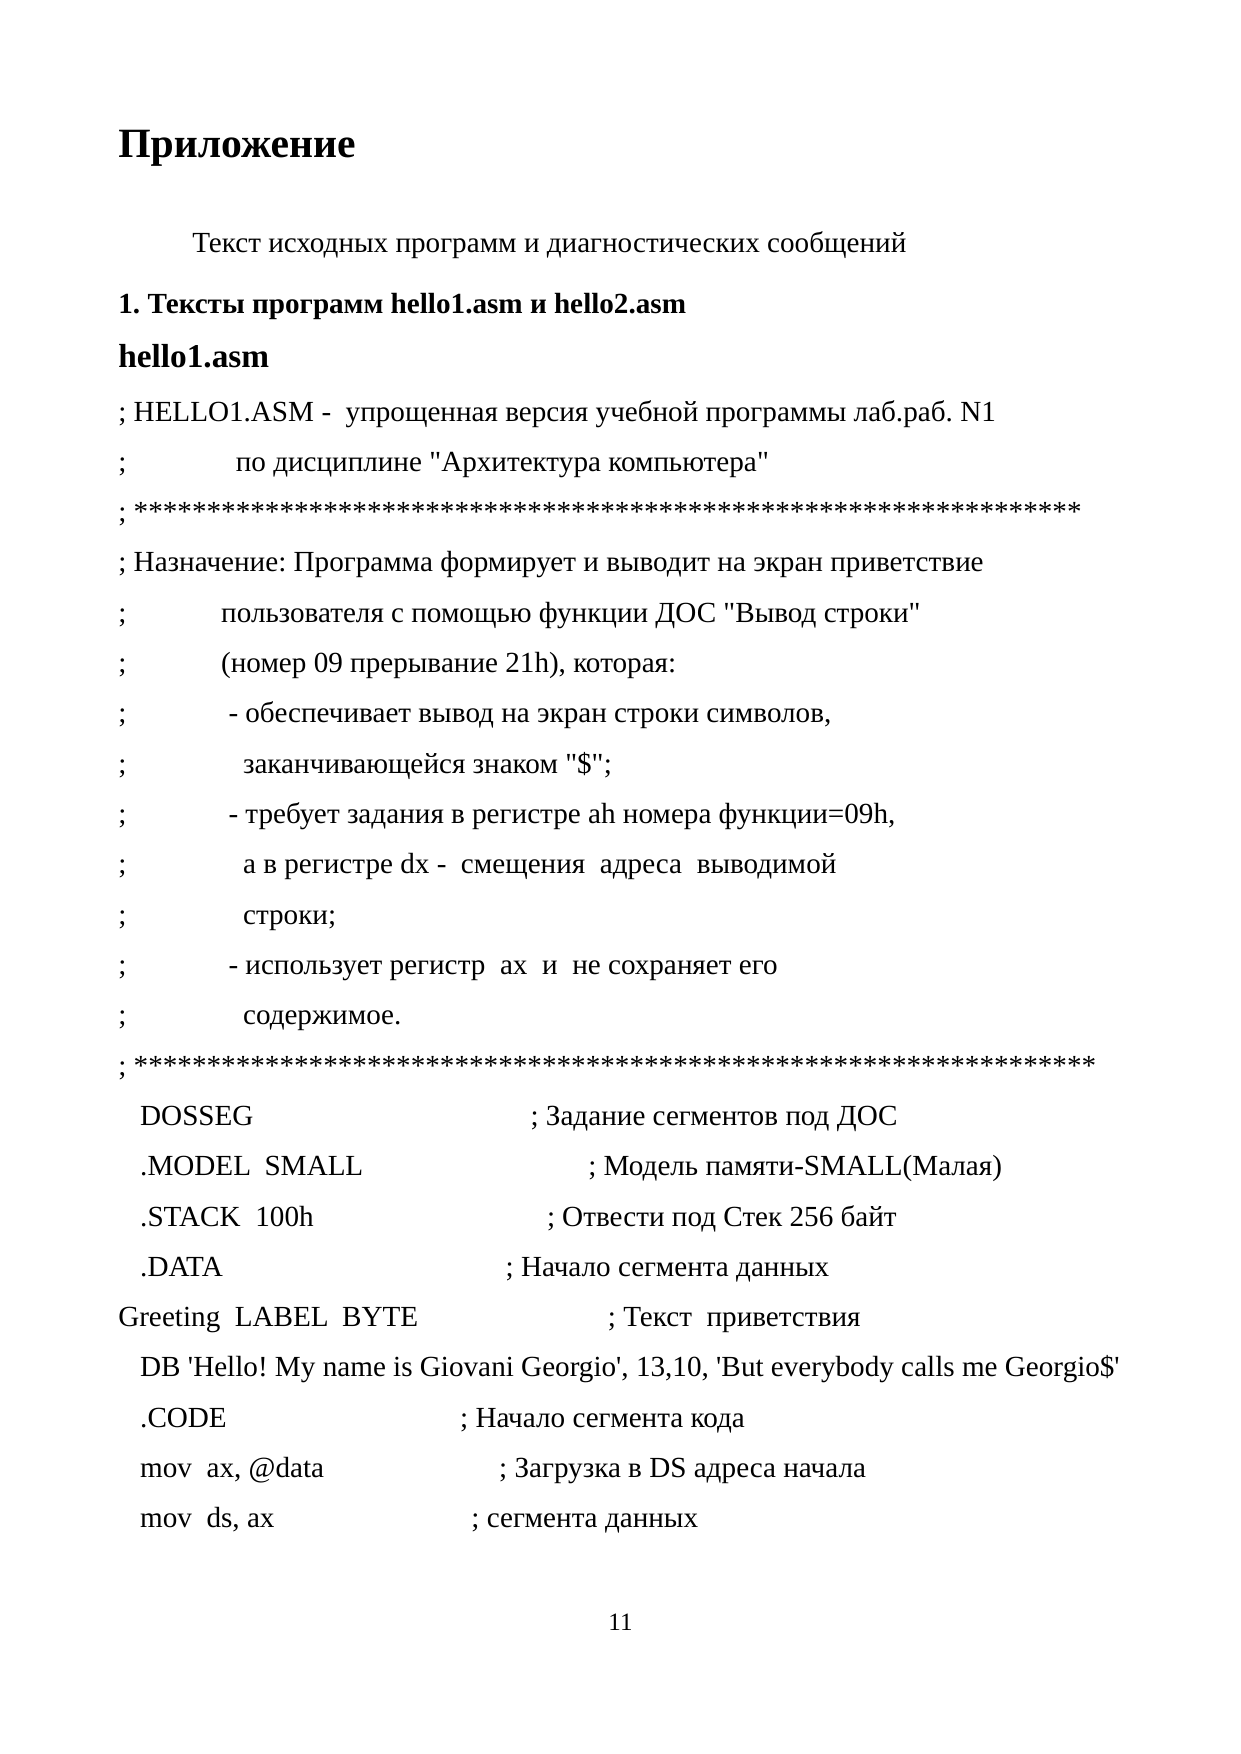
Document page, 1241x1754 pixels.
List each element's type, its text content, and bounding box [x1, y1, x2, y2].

text .CODE ; Начало сегмента кода [118, 1400, 1122, 1433]
text ; пользователя с помощью функции ДОС "Вывод строки" [118, 595, 1122, 628]
text mov ds, ax ; сегмента данных [118, 1501, 1122, 1534]
text ; - требует задания в регистре ah номера функции=09h, [118, 796, 1122, 830]
text ; ***************************************************************** [118, 494, 1122, 528]
text .STACK 100h ; Отвести под Стек 256 байт [118, 1199, 1122, 1232]
text Текст исходных программ и диагностических сообщений [118, 214, 1122, 262]
text ; а в регистре dx - смещения адреса выводимой [118, 846, 1122, 880]
text ; заканчивающейся знаком "$"; [118, 746, 1122, 779]
text ; (номер 09 прерывание 21h), которая: [118, 645, 1122, 679]
text ; HELLO1.ASM - упрощенная версия учебной программы лаб.раб. N1 [118, 394, 1122, 427]
text ; содержимое. [118, 997, 1122, 1031]
text hello1.asm [118, 336, 1122, 374]
text DOSSEG ; Задание сегментов под ДОС [118, 1098, 1122, 1132]
text 1. Тексты программ hello1.asm и hello2.asm [118, 286, 1122, 319]
text mov ax, @data ; Загрузка в DS адреса начала [118, 1450, 1122, 1484]
text ; строки; [118, 897, 1122, 930]
text ; - обеспечивает вывод на экран строки символов, [118, 696, 1122, 729]
text ; по дисциплине "Архитектура компьютера" [118, 444, 1122, 477]
text Приложение [118, 118, 1122, 166]
text .DATA ; Начало сегмента данных [118, 1249, 1122, 1282]
text ; - использует регистр ax и не сохраняет его [118, 947, 1122, 981]
text ; Назначение: Программа формирует и выводит на экран приветствие [118, 544, 1122, 578]
text DB 'Hello! My name is Giovani Georgio', 13,10, 'But everybody calls me Georgio$' [118, 1349, 1122, 1383]
text .MODEL SMALL ; Модель памяти-SMALL(Малая) [118, 1148, 1122, 1182]
text Greeting LABEL BYTE ; Текст приветствия [118, 1299, 1122, 1333]
text ; ****************************************************************** [118, 1048, 1122, 1081]
